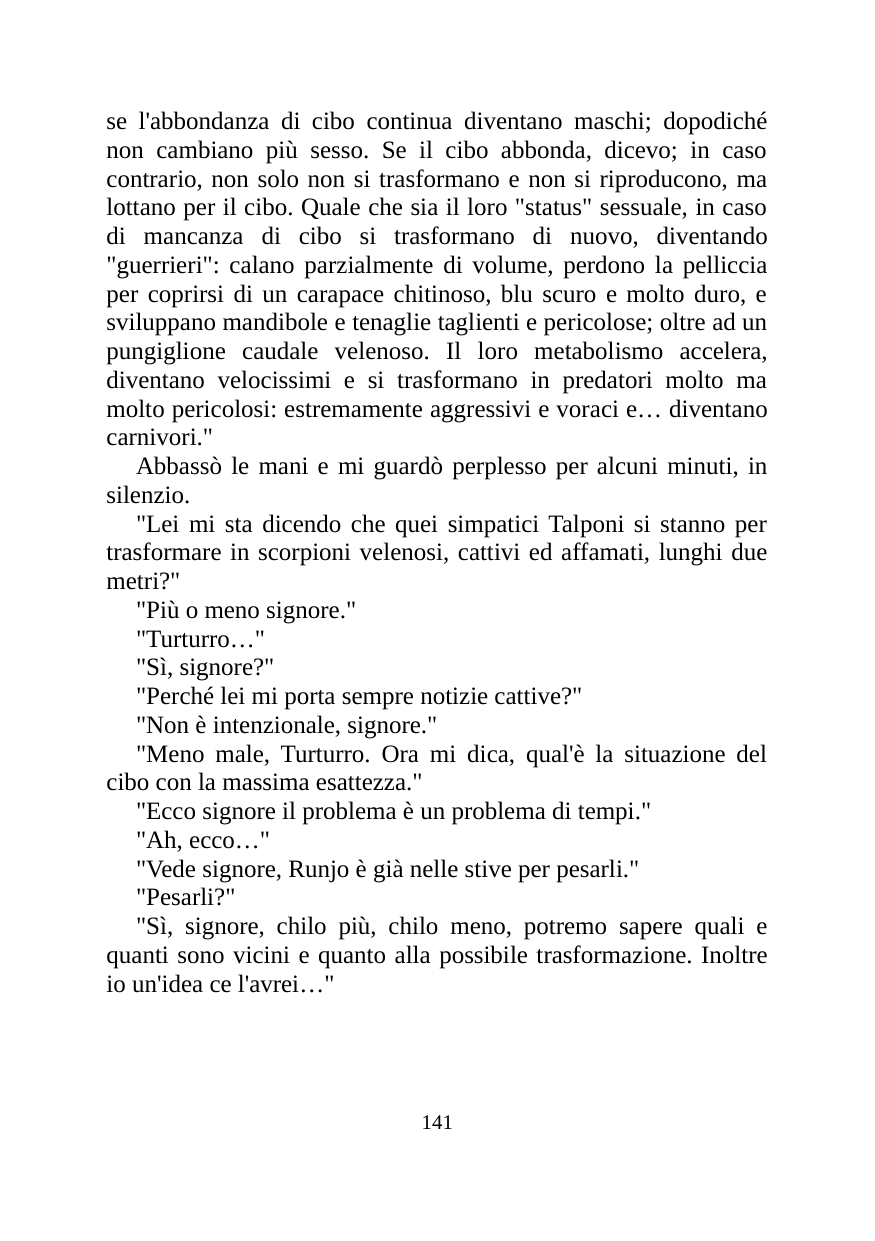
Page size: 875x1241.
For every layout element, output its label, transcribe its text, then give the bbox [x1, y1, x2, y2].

text "Pesarli?" [106, 882, 768, 911]
text "Ah, ecco…" [106, 825, 768, 854]
text "Perché lei mi porta sempre notizie cattive?" [106, 681, 768, 710]
text "Sì, signore, chilo più, chilo meno, potremo sapere quali e quanti sono vicini e quanto alla possibile trasformazione. Inoltre io un'idea ce l'avrei…" [106, 911, 768, 997]
text "Lei mi sta dicendo che quei simpatici Talponi si stanno per trasformare in scorpioni velenosi, cattivi ed affamati, lunghi due metri?" [106, 509, 768, 595]
text "Più o meno signore." [106, 595, 768, 624]
text "Meno male, Turturro. Ora mi dica, qual'è la situazione del cibo con la massima esattezza." [106, 739, 768, 796]
text "Vede signore, Runjo è già nelle stive per pesarli." [106, 854, 768, 882]
text "Non è intenzionale, signore." [106, 710, 768, 739]
text "Turturro…" [106, 624, 768, 652]
text Abbassò le mani e mi guardò perplesso per alcuni minuti, in silenzio. [106, 451, 768, 509]
text "Sì, signore?" [106, 652, 768, 681]
text se l'abbondanza di cibo continua diventano maschi; dopodiché non cambiano più sesso. Se il cibo abbonda, dicevo; in caso contrario, non solo non si trasformano e non si riproducono, ma lottano per il cibo. Quale che sia il loro "status" sessuale, in caso di mancanza di cibo si trasformano di nuovo, diventando "guerrieri": calano parzialmente di volume, perdono la pelliccia per coprirsi di un carapace chitinoso, blu scuro e molto duro, e sviluppano mandibole e tenaglie taglienti e pericolose; oltre ad un pungiglione caudale velenoso. Il loro metabolismo accelera, diventano velocissimi e si trasformano in predatori molto ma molto pericolosi: estremamente aggressivi e voraci e… diventano carnivori." [106, 106, 768, 451]
text "Ecco signore il problema è un problema di tempi." [106, 796, 768, 825]
